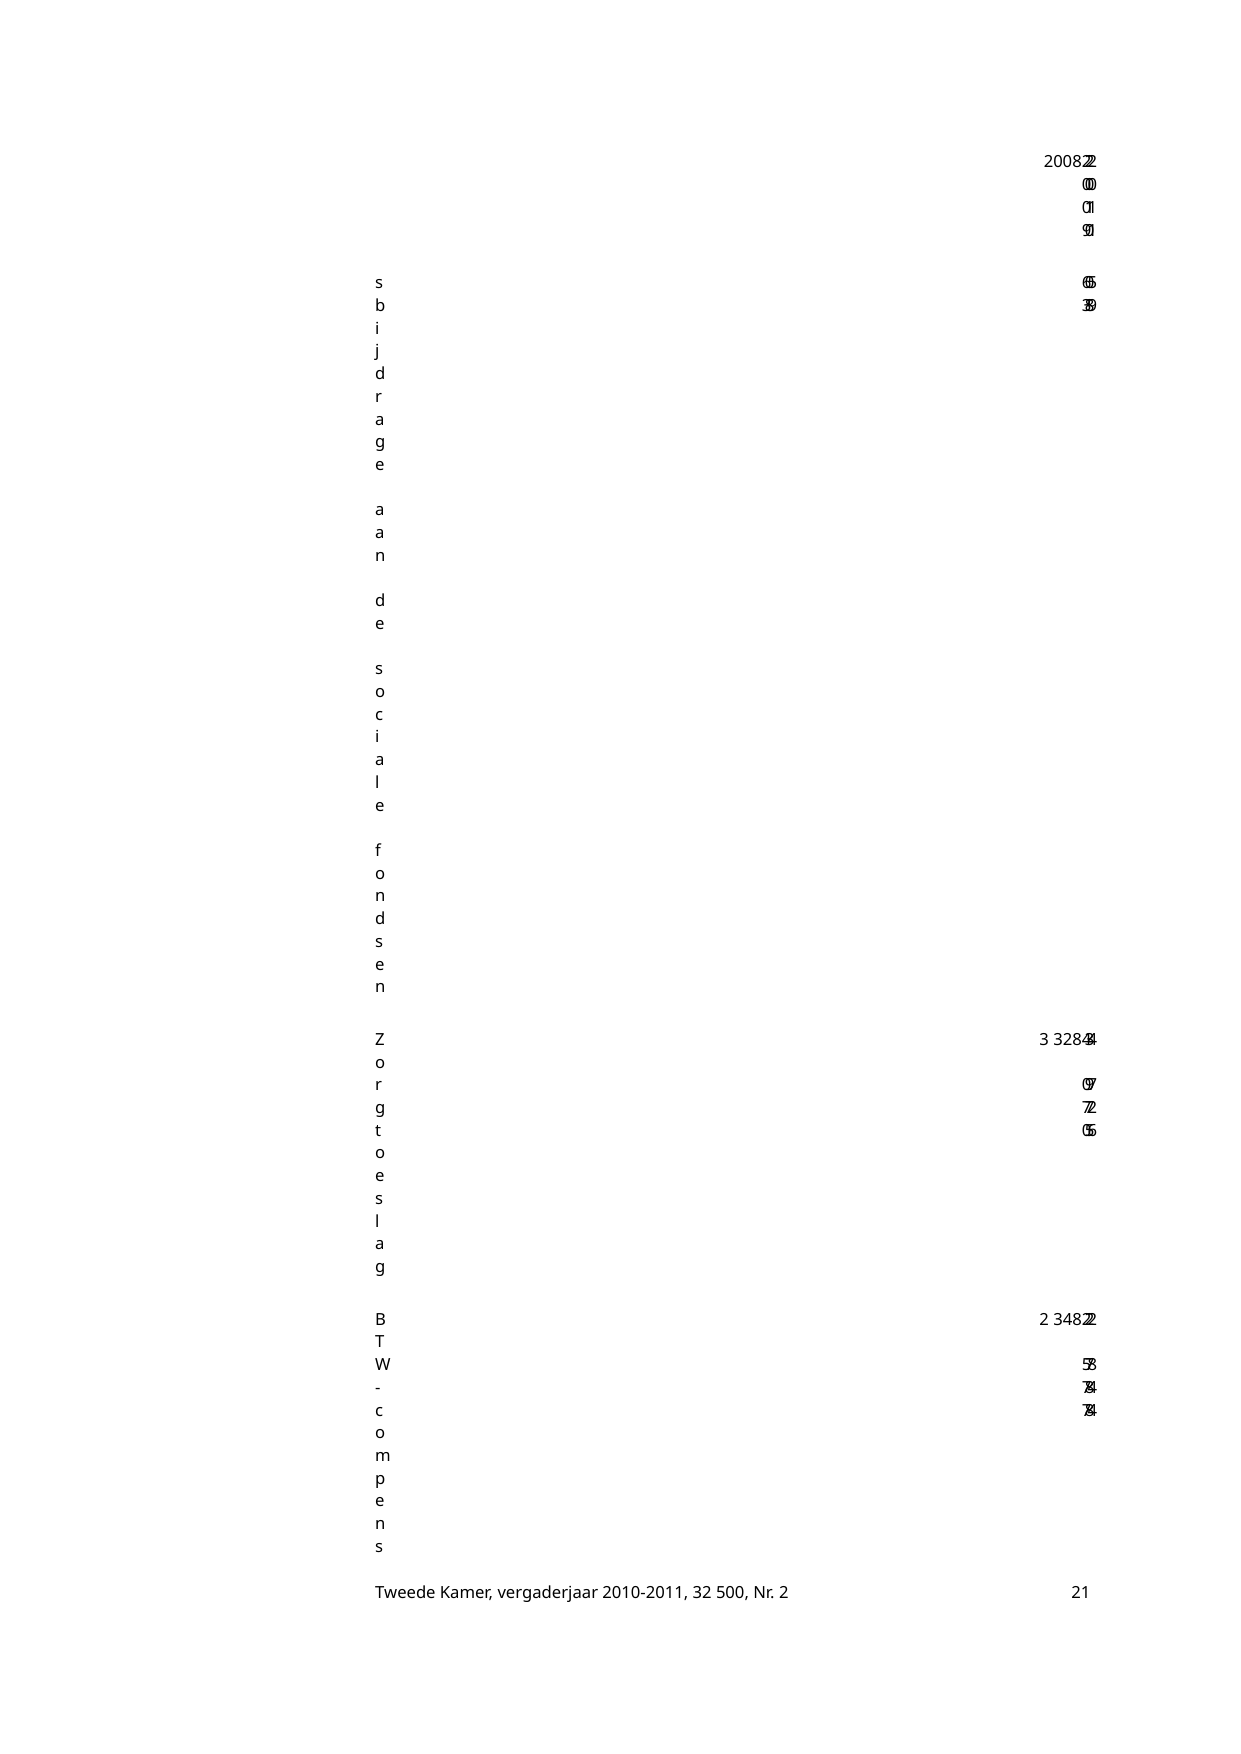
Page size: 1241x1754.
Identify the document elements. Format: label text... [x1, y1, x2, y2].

table_cell 3 328 [378, 1028, 1082, 1307]
table_cell 2 348 [378, 1307, 1082, 1557]
table_header 2008 [378, 150, 1082, 271]
table_cell 13 906 [378, 271, 1082, 1027]
